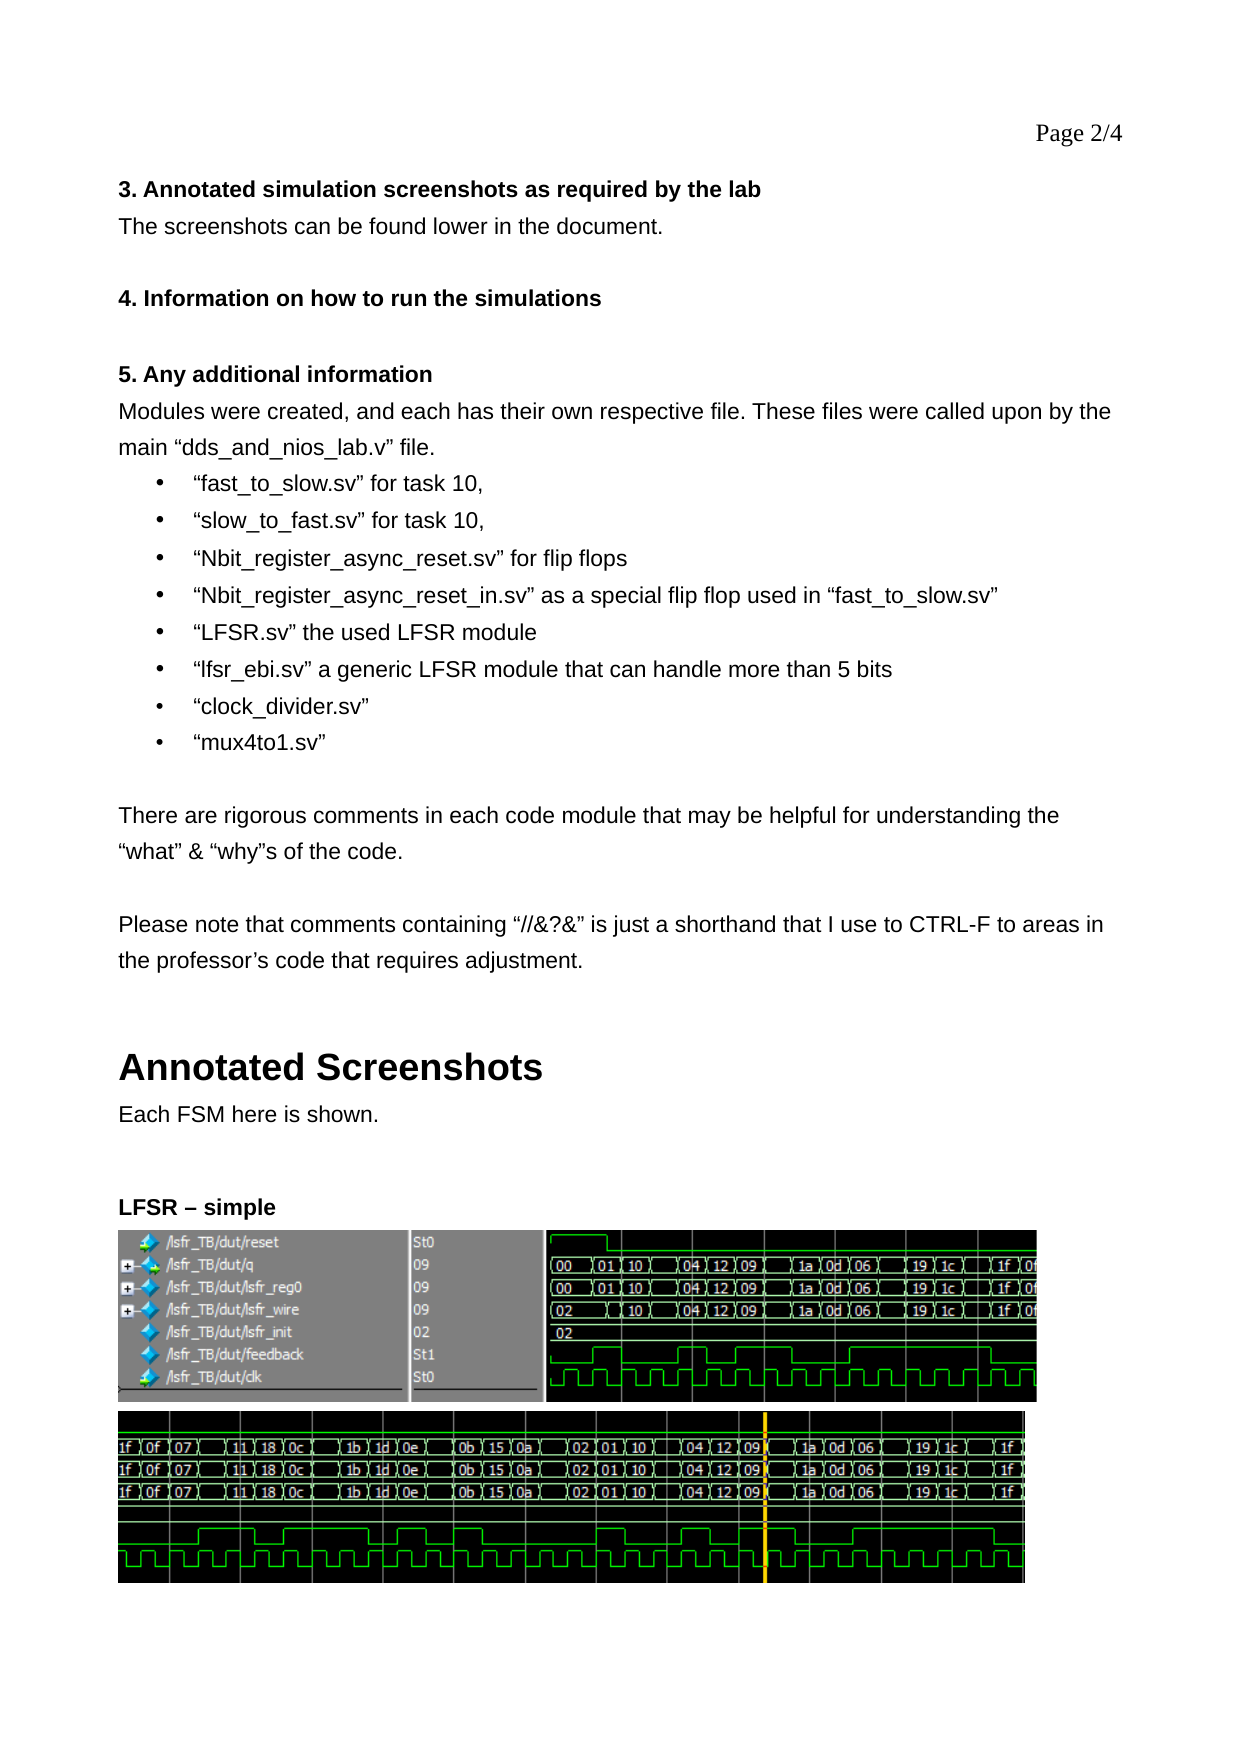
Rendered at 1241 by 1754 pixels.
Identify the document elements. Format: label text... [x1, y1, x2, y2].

text Modules were created, and each has their own respective file. These files were called upon by the main “dds_and_nios_lab.v” file. [118, 398, 1122, 460]
text 5. Any additional information [118, 361, 1122, 388]
text 3. Annotated simulation screenshots as required by the lab [118, 176, 1122, 203]
list “fast_to_slow.sv” for task 10, [156, 470, 1122, 497]
list “LFSR.sv” the used LFSR module [156, 619, 1122, 646]
text There are rigorous comments in each code module that may be helpful for understanding the “what” & “why”s of the code. [118, 802, 1122, 865]
list “clock_divider.sv” [156, 693, 1122, 719]
list “slow_to_fast.sv” for task 10, [156, 507, 1122, 534]
text Each FSM here is shown. [118, 1101, 1122, 1128]
list “lfsr_ebi.sv” a generic LFSR module that can handle more than 5 bits [156, 656, 1122, 683]
list “mux4to1.sv” [156, 729, 1122, 756]
text LFSR – simple [118, 1193, 1122, 1220]
text Please note that comments containing “//&?&” is just a shorthand that I use to CTRL-F to areas in the professor’s code that requires adjustment. [118, 911, 1122, 974]
list “Nbit_register_async_reset.sv” for flip flops [156, 544, 1122, 571]
text 4. Information on how to run the simulations [118, 285, 1122, 312]
list “Nbit_register_async_reset_in.sv” as a special flip flop used in “fast_to_slow.sv” [156, 582, 1122, 608]
text The screenshots can be found lower in the document. [118, 213, 1122, 239]
subtitle Annotated Screenshots [118, 1045, 1122, 1089]
